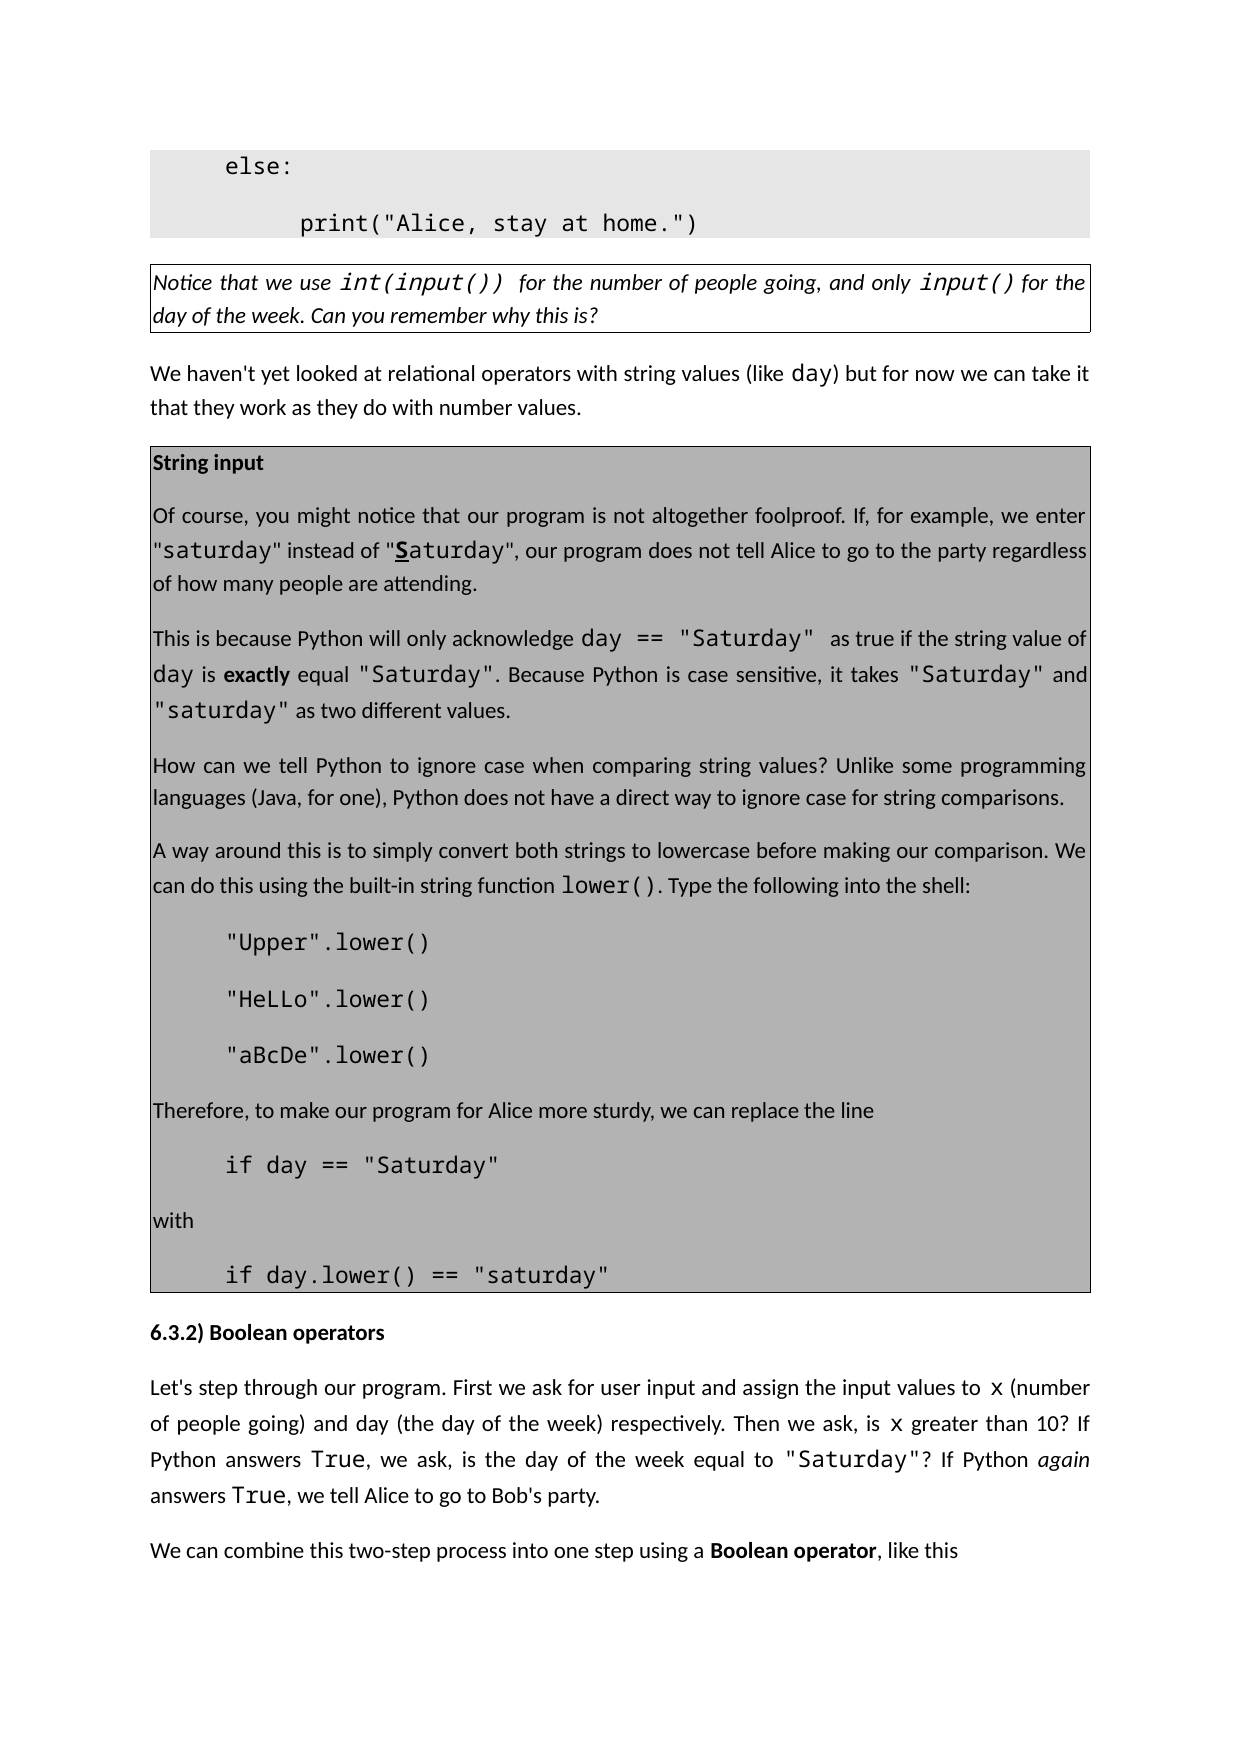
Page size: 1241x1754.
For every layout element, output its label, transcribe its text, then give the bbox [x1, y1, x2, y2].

text Of course, you might notice that our program is not altogether foolproof. If, for example, we enter "saturday" instead of "Saturday", our program does not tell Alice to go to the party regardless of how many people are attending. [151, 499, 1090, 597]
text print("Alice, stay at home.") [150, 207, 1090, 238]
text with [151, 1203, 1090, 1234]
text Notice that we use int(input()) for the number of people going, and only input() for the day of the week. Can you remember why this is? [151, 265, 1090, 332]
text We haven't yet looked at relational operators with string values (like day) but for now we can take it that they work as they do with number values. [150, 357, 1090, 421]
text String input [151, 447, 1090, 476]
text A way around this is to simply convert both strings to lowercase before making our comparison. We can do this using the built-in string function lower(). Type the following into the shell: [151, 834, 1090, 900]
text How can we tell Python to ignore case when comparing string values? Unlike some programming languages (Java, for one), Python does not have a direct way to ignore case for string comparisons. [151, 748, 1090, 811]
text "aBcDe".lower() [151, 1037, 1090, 1071]
text Therefore, to make our program for Alice more sturdy, we can replace the line [151, 1093, 1090, 1124]
text "Upper".lower() [151, 923, 1090, 957]
text if day == "Saturday" [151, 1146, 1090, 1180]
text else: [150, 150, 1090, 181]
text We can combine this two-step process into one step using a Boolean operator, like this [150, 1536, 1090, 1564]
text This is because Python will only acknowledge day == "Saturday" as true if the string value of day is exactly equal "Saturday". Because Python is case sensitive, it takes "Saturday" and "saturday" as two different values. [151, 620, 1090, 726]
text Let's step through our program. First we ask for user input and assign the input values to x (number of people going) and day (the day of the week) respectively. Then we ask, is x greater than 10? If Python answers True, we ask, is the day of the week equal to "Saturday"? If Python again answers True, we tell Alice to go to Bob's party. [150, 1371, 1090, 1510]
text if day.lower() == "saturday" [151, 1256, 1090, 1292]
text "HeLLo".lower() [151, 980, 1090, 1014]
text 6.3.2) Boolean operators [150, 1318, 1090, 1346]
